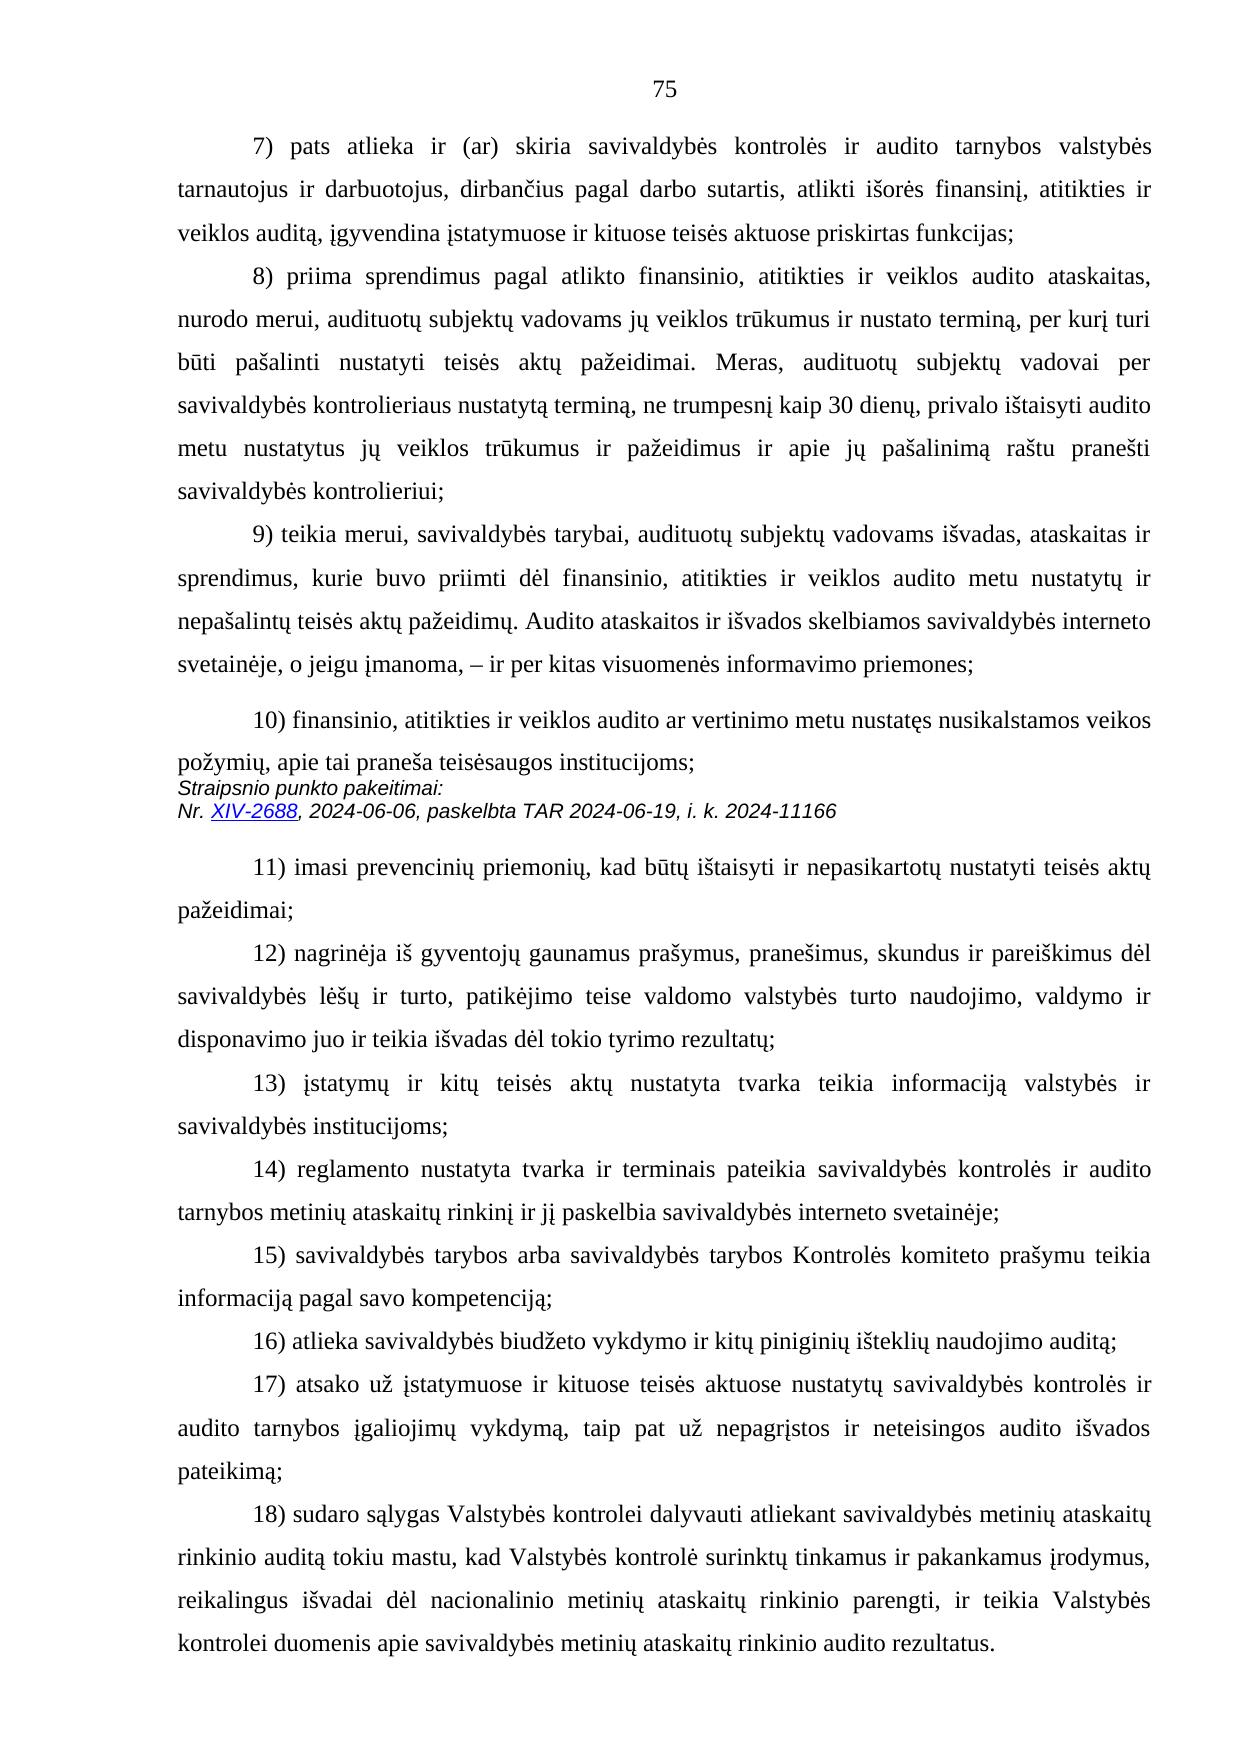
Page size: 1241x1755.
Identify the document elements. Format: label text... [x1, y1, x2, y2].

text 14) reglamento nustatyta tvarka ir terminais pateikia savivaldybės kontrolės ir audito tarnybos metinių ataskaitų rinkinį ir jį paskelbia savivaldybės interneto svetainėje; [177, 1154, 1152, 1226]
text 9) teikia merui, savivaldybės tarybai, audituotų subjektų vadovams išvadas, ataskaitas ir sprendimus, kurie buvo priimti dėl finansinio, atitikties ir veiklos audito metu nustatytų ir nepašalintų teisės aktų pažeidimų. Audito ataskaitos ir išvados skelbiamos savivaldybės interneto svetainėje, o jeigu įmanoma, – ir per kitas visuomenės informavimo priemones; [177, 519, 1152, 678]
text Nr. XIV-2688, 2024-06-06, paskelbta TAR 2024-06-19, i. k. 2024-11166 [177, 799, 1152, 823]
text 17) atsako už įstatymuose ir kituose teisės aktuose nustatytų savivaldybės kontrolės ir audito tarnybos įgaliojimų vykdymą, taip pat už nepagrįstos ir neteisingos audito išvados pateikimą; [177, 1369, 1152, 1484]
text 15) savivaldybės tarybos arba savivaldybės tarybos Kontrolės komiteto prašymu teikia informaciją pagal savo kompetenciją; [177, 1240, 1152, 1312]
text 12) nagrinėja iš gyventojų gaunamus prašymus, pranešimus, skundus ir pareiškimus dėl savivaldybės lėšų ir turto, patikėjimo teise valdomo valstybės turto naudojimo, valdymo ir disponavimo juo ir teikia išvadas dėl tokio tyrimo rezultatų; [177, 938, 1152, 1053]
text 10) finansinio, atitikties ir veiklos audito ar vertinimo metu nustatęs nusikalstamos veikos požymių, apie tai praneša teisėsaugos institucijoms; [177, 692, 1152, 775]
text 11) imasi prevencinių priemonių, kad būtų ištaisyti ir nepasikartotų nustatyti teisės aktų pažeidimai; [177, 852, 1152, 924]
text 7) pats atlieka ir (ar) skiria savivaldybės kontrolės ir audito tarnybos valstybės tarnautojus ir darbuotojus, dirbančius pagal darbo sutartis, atlikti išorės finansinį, atitikties ir veiklos auditą, įgyvendina įstatymuose ir kituose teisės aktuose priskirtas funkcijas; [177, 131, 1152, 246]
text 8) priima sprendimus pagal atlikto finansinio, atitikties ir veiklos audito ataskaitas, nurodo merui, audituotų subjektų vadovams jų veiklos trūkumus ir nustato terminą, per kurį turi būti pašalinti nustatyti teisės aktų pažeidimai. Meras, audituotų subjektų vadovai per savivaldybės kontrolieriaus nustatytą terminą, ne trumpesnį kaip 30 dienų, privalo ištaisyti audito metu nustatytus jų veiklos trūkumus ir pažeidimus ir apie jų pašalinimą raštu pranešti savivaldybės kontrolieriui; [177, 261, 1152, 505]
text Straipsnio punkto pakeitimai: [177, 775, 1152, 799]
text 18) sudaro sąlygas Valstybės kontrolei dalyvauti atliekant savivaldybės metinių ataskaitų rinkinio auditą tokiu mastu, kad Valstybės kontrolė surinktų tinkamus ir pakankamus įrodymus, reikalingus išvadai dėl nacionalinio metinių ataskaitų rinkinio parengti, ir teikia Valstybės kontrolei duomenis apie savivaldybės metinių ataskaitų rinkinio audito rezultatus. [177, 1499, 1152, 1657]
text 13) įstatymų ir kitų teisės aktų nustatyta tvarka teikia informaciją valstybės ir savivaldybės institucijoms; [177, 1068, 1152, 1139]
text 16) atlieka savivaldybės biudžeto vykdymo ir kitų piniginių išteklių naudojimo auditą; [177, 1326, 1152, 1355]
